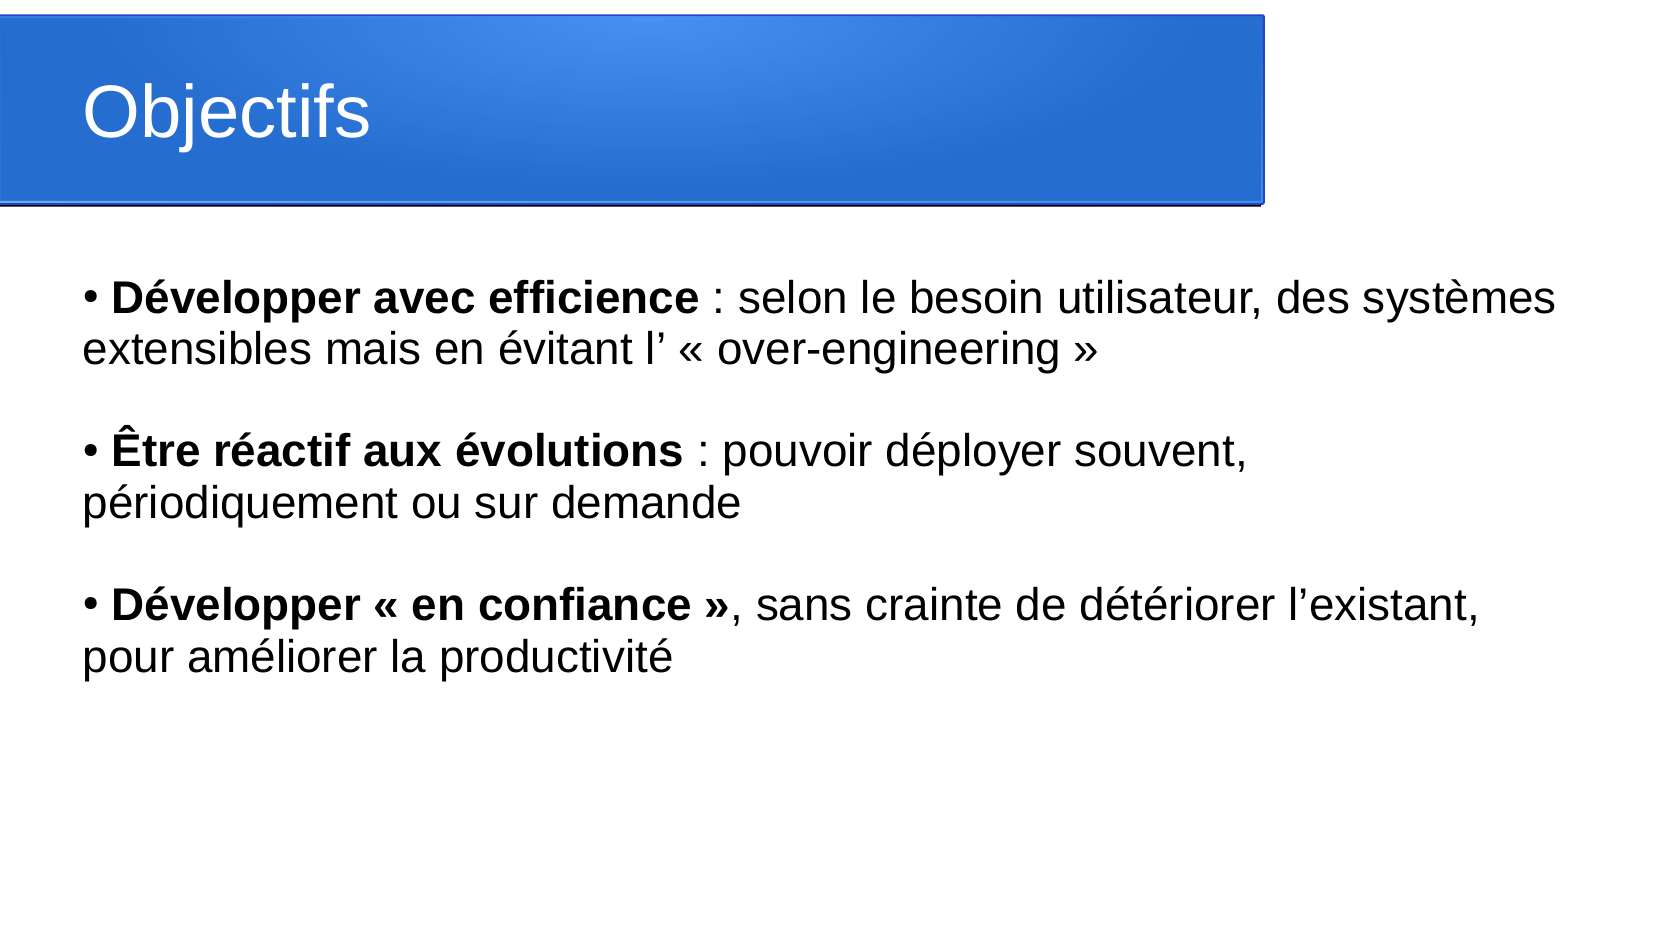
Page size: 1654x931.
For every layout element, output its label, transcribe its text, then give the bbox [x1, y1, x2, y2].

subtitle Développer avec efficience : selon le besoin utilisateur, des systèmes extensibles mais en évitant l’ « over-engineering » Être réactif aux évolutions : pouvoir déployer souvent, périodiquement ou sur demande Développer « en confiance », sans crainte de détériorer l’existant, pour améliorer la productivité [82, 271, 1571, 812]
title Objectifs [82, 35, 1235, 189]
